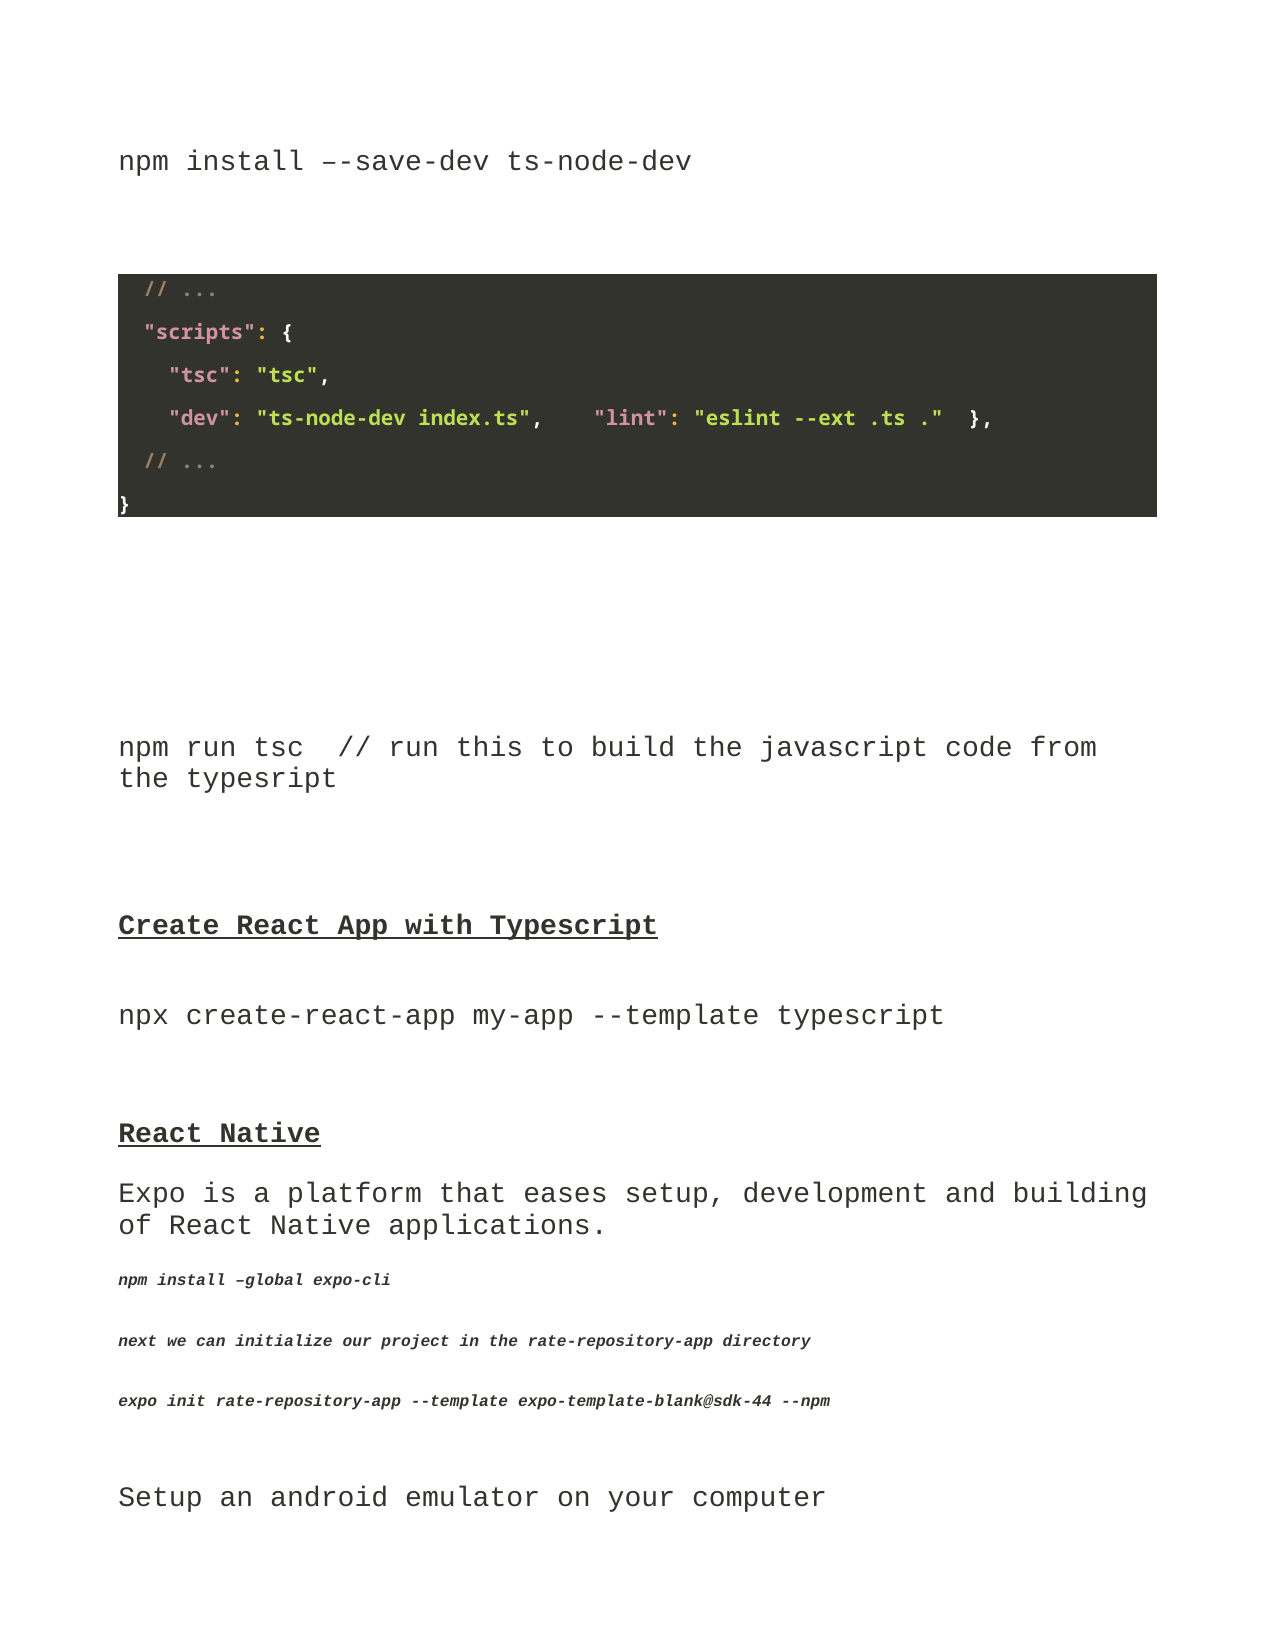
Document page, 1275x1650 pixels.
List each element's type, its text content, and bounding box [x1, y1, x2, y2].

text expo init rate-repository-app --template expo-template-blank@sdk-44 --npm [118, 1393, 1157, 1425]
text Setup an android emulator on your computer [118, 1482, 1157, 1514]
text // ... [118, 274, 1157, 303]
text npm run tsc // run this to build the javascript code from the typesript [118, 732, 1157, 796]
text npx create-react-app my-app --template typescript [118, 1001, 1157, 1032]
text "tsc": "tsc", [118, 360, 1157, 389]
text { [118, 236, 1157, 274]
text npm install –-save-dev ts-node-dev [118, 147, 1157, 179]
text "dev": "ts-node-dev index.ts", "lint": "eslint --ext .ts ." }, [118, 403, 1157, 432]
text "scripts": { [118, 317, 1157, 346]
text Expo is a platform that eases setup, development and building of React Native applications. [118, 1179, 1157, 1243]
text npm install –global expo-cli [118, 1272, 1157, 1304]
text React Native [118, 1119, 1157, 1151]
text // ... [118, 446, 1157, 474]
text } [118, 489, 1157, 517]
text Create React App with Typescript [118, 911, 1157, 943]
text next we can initialize our project in the rate-repository-app directory [118, 1332, 1157, 1364]
